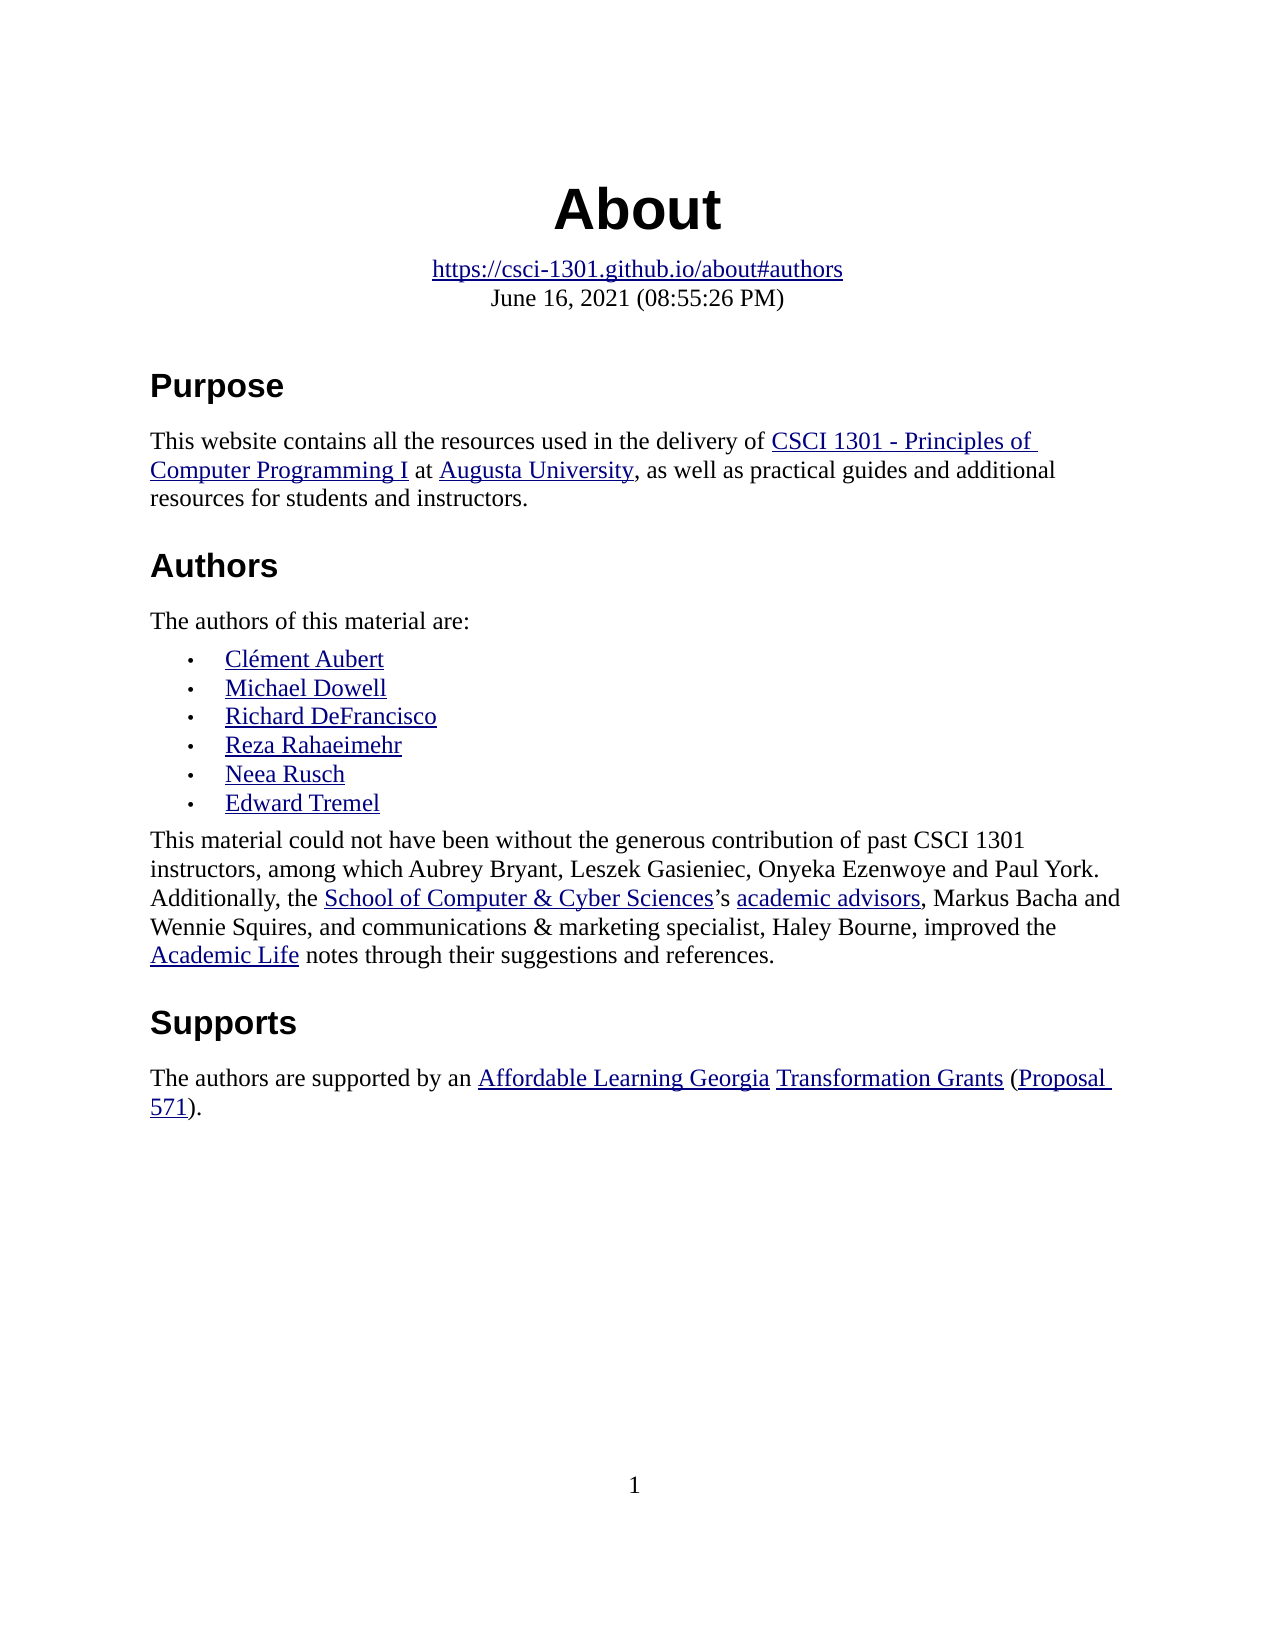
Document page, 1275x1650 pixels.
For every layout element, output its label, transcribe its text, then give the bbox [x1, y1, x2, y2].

subtitle Supports [150, 1003, 1125, 1042]
subtitle Authors [150, 546, 1125, 585]
title About [150, 175, 1125, 242]
list Clément Aubert [187, 644, 1125, 673]
text This material could not have been without the generous contribution of past CSCI 1301 instructors, among which Aubrey Bryant, Leszek Gasieniec, Onyeka Ezenwoye and Paul York. Additionally, the School of Computer & Cyber Sciences’s academic advisors, Markus Bacha and Wennie Squires, and communications & marketing specialist, Haley Bourne, improved the Academic Life notes through their suggestions and references. [150, 825, 1125, 969]
list Neea Rusch [187, 759, 1125, 788]
list Michael Dowell [187, 673, 1125, 701]
text June 16, 2021 (08:55:26 PM) [150, 283, 1125, 312]
text This website contains all the resources used in the delivery of CSCI 1301 - Principles of Computer Programming I at Augusta University, as well as practical guides and additional resources for students and instructors. [150, 426, 1125, 512]
list Reza Rahaeimehr [187, 730, 1125, 759]
list Edward Tremel [187, 788, 1125, 816]
text The authors are supported by an Affordable Learning Georgia Transformation Grants (Proposal 571). [150, 1063, 1125, 1121]
text The authors of this material are: [150, 606, 1125, 635]
text https://csci-1301.github.io/about#authors [150, 254, 1125, 283]
list Richard DeFrancisco [187, 701, 1125, 730]
subtitle Purpose [150, 366, 1125, 404]
